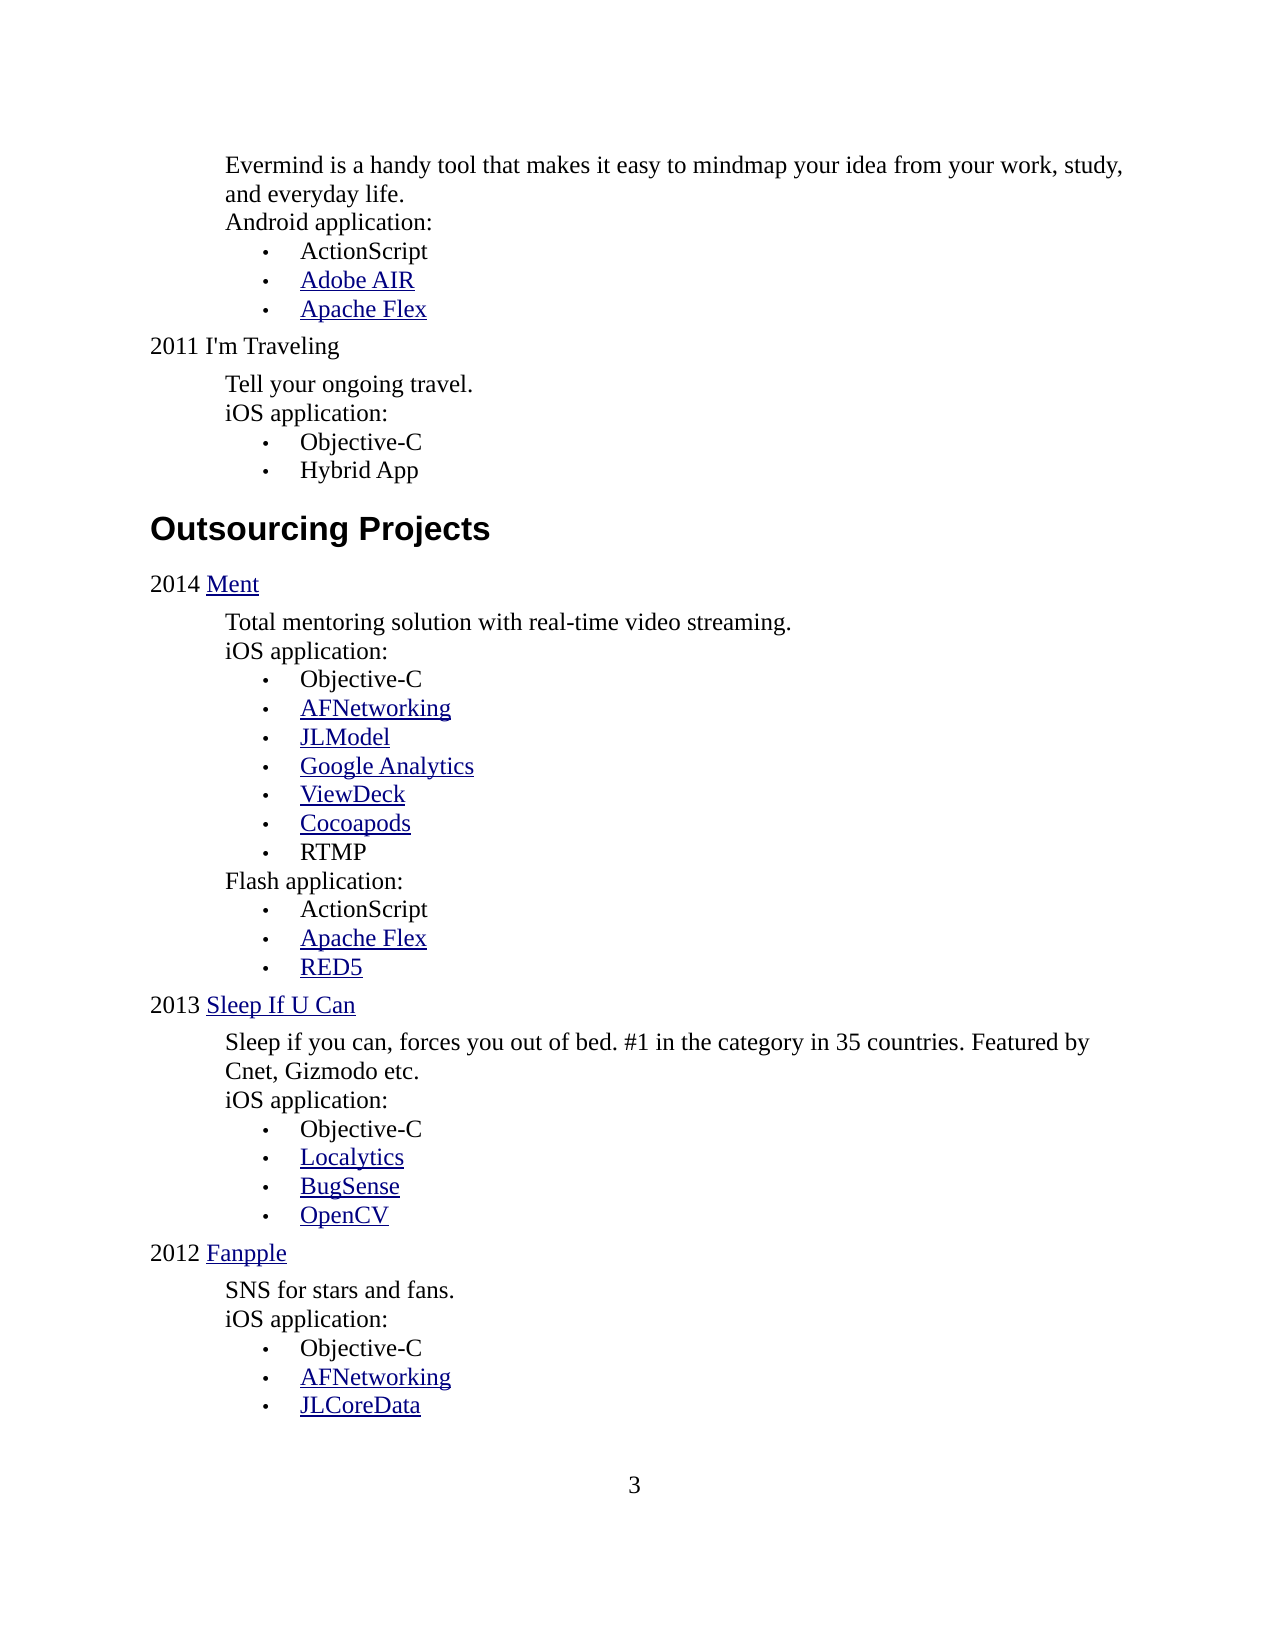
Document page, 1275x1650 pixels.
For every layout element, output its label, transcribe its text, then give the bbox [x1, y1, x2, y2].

subtitle Outsourcing Projects [150, 509, 1125, 548]
list Objective-C [262, 427, 1125, 455]
list Cocoapods [262, 808, 1125, 837]
list Objective-C [262, 1114, 1125, 1142]
text iOS application: [225, 636, 1125, 664]
list ActionScript [262, 236, 1125, 265]
text iOS application: [225, 1304, 1125, 1333]
text 2013 Sleep If U Can [150, 990, 1125, 1018]
list OpenCV [262, 1200, 1125, 1229]
text 2014 Ment [150, 569, 1125, 598]
text Evermind is a handy tool that makes it easy to mindmap your idea from your work, study, and everyday life. [225, 150, 1125, 207]
list AFNetworking [262, 693, 1125, 722]
list Apache Flex [262, 923, 1125, 952]
list JLModel [262, 722, 1125, 751]
list Apache Flex [262, 294, 1125, 322]
text 2011 I'm Traveling [150, 331, 1125, 360]
text SNS for stars and fans. [225, 1275, 1125, 1304]
text Android application: [225, 207, 1125, 236]
list ActionScript [262, 894, 1125, 923]
list RED5 [262, 952, 1125, 981]
list RTMP [262, 837, 1125, 866]
list Adobe AIR [262, 265, 1125, 294]
list Google Analytics [262, 751, 1125, 779]
list Objective-C [262, 664, 1125, 693]
list Hybrid App [262, 455, 1125, 484]
list JLCoreData [262, 1390, 1125, 1419]
text iOS application: [225, 398, 1125, 427]
text Tell your ongoing travel. [225, 369, 1125, 398]
list Objective-C [262, 1333, 1125, 1362]
text Flash application: [225, 866, 1125, 894]
text Sleep if you can, forces you out of bed. #1 in the category in 35 countries. Featured by Cnet, Gizmodo etc. [225, 1027, 1125, 1085]
list AFNetworking [262, 1362, 1125, 1390]
list Localytics [262, 1142, 1125, 1171]
list BugSense [262, 1171, 1125, 1200]
text iOS application: [225, 1085, 1125, 1114]
list ViewDeck [262, 779, 1125, 808]
text 2012 Fanpple [150, 1238, 1125, 1266]
text Total mentoring solution with real-time video streaming. [225, 607, 1125, 636]
